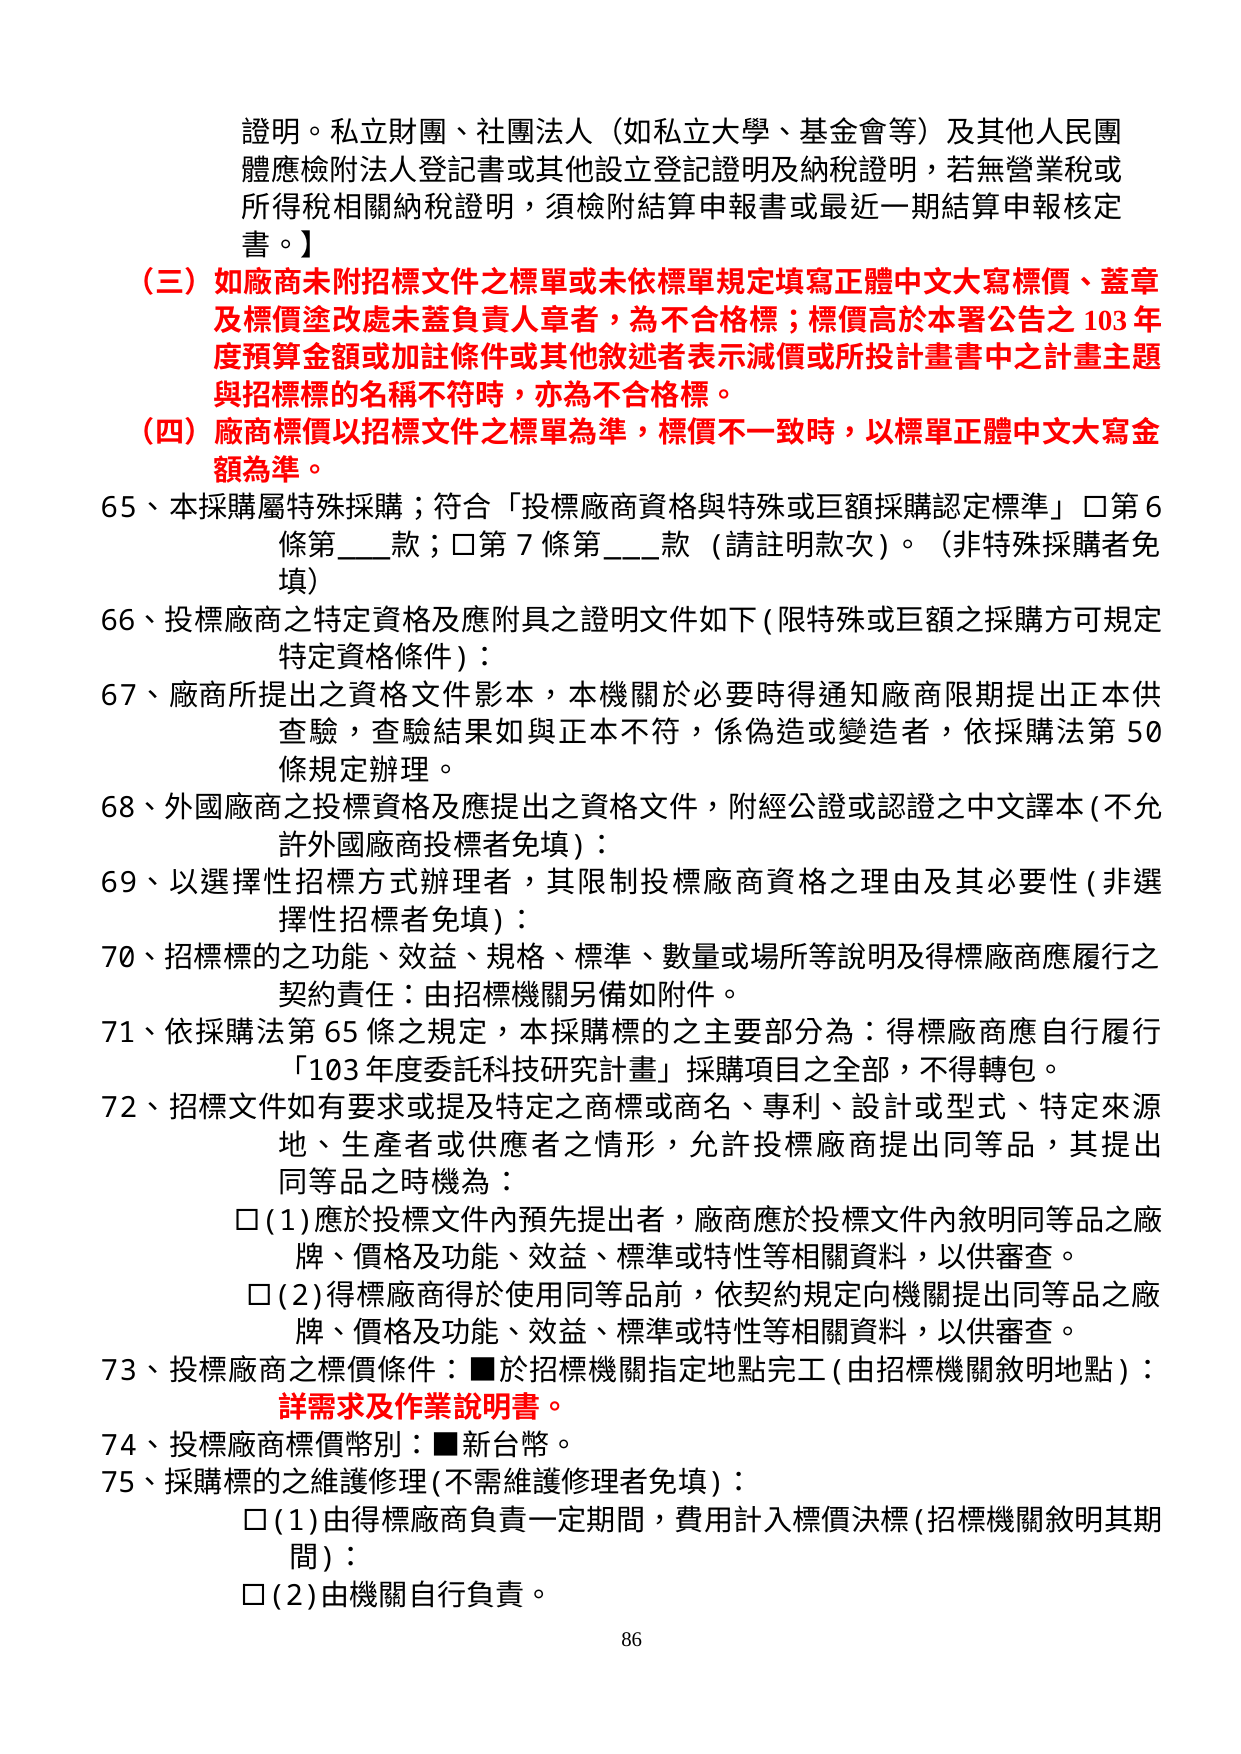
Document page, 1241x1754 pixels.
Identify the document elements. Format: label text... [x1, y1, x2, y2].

list 投標廠商之標價條件：■於招標機關指定地點完工(由招標機關敘明地點)：詳需求及作業說明書。 [100, 1350, 1162, 1425]
text (1)應於投標文件內預先提出者，廠商應於投標文件內敘明同等品之廠牌、價格及功能、效益、標準或特性等相關資料，以供審查。 [100, 1200, 1162, 1275]
text (1)由得標廠商負責一定期間，費用計入標價決標(招標機關敘明其期間)： [100, 1500, 1162, 1575]
text 證明。私立財團、社團法人（如私立大學、基金會等）及其他人民團體應檢附法人登記書或其他設立登記證明及納稅證明，若無營業稅或所得稅相關納稅證明，須檢附結算申報書或最近一期結算申報核定書。】 [212, 113, 1125, 263]
text （三）如廠商未附招標文件之標單或未依標單規定填寫正體中文大寫標價、蓋章及標價塗改處未蓋負責人章者，為不合格標；標價高於本署公告之103年度預算金額或加註條件或其他敘述者表示減價或所投計畫書中之計畫主題與招標標的名稱不符時，亦為不合格標。 [125, 263, 1162, 413]
list 以選擇性招標方式辦理者，其限制投標廠商資格之理由及其必要性(非選擇性招標者免填)： [100, 863, 1162, 938]
text (2)由機關自行負責。 [100, 1575, 1162, 1613]
list 投標廠商標價幣別：■新台幣。 [100, 1425, 1162, 1463]
text （四）廠商標價以招標文件之標單為準，標價不一致時，以標單正體中文大寫金額為準。 [125, 413, 1162, 488]
list 招標標的之功能、效益、規格、標準、數量或場所等說明及得標廠商應履行之契約責任：由招標機關另備如附件。 [100, 938, 1162, 1013]
list 投標廠商之特定資格及應附具之證明文件如下(限特殊或巨額之採購方可規定特定資格條件)： [100, 600, 1162, 675]
text (2)得標廠商得於使用同等品前，依契約規定向機關提出同等品之廠牌、價格及功能、效益、標準或特性等相關資料，以供審查。 [100, 1275, 1162, 1350]
list 外國廠商之投標資格及應提出之資格文件，附經公證或認證之中文譯本(不允許外國廠商投標者免填)： [100, 788, 1162, 863]
list 採購標的之維護修理(不需維護修理者免填)： [100, 1463, 1162, 1500]
list 招標文件如有要求或提及特定之商標或商名、專利、設計或型式、特定來源地、生產者或供應者之情形，允許投標廠商提出同等品，其提出同等品之時機為： [100, 1088, 1162, 1200]
list 依採購法第65條之規定，本採購標的之主要部分為：得標廠商應自行履行「103年度委託科技研究計畫」採購項目之全部，不得轉包。 [100, 1013, 1162, 1088]
list 本採購屬特殊採購；符合「投標廠商資格與特殊或巨額採購認定標準」第6條第___款；第7條第___款 (請註明款次)。（非特殊採購者免填） [100, 488, 1162, 600]
list 廠商所提出之資格文件影本，本機關於必要時得通知廠商限期提出正本供查驗，查驗結果如與正本不符，係偽造或變造者，依採購法第50條規定辦理。 [100, 675, 1162, 788]
